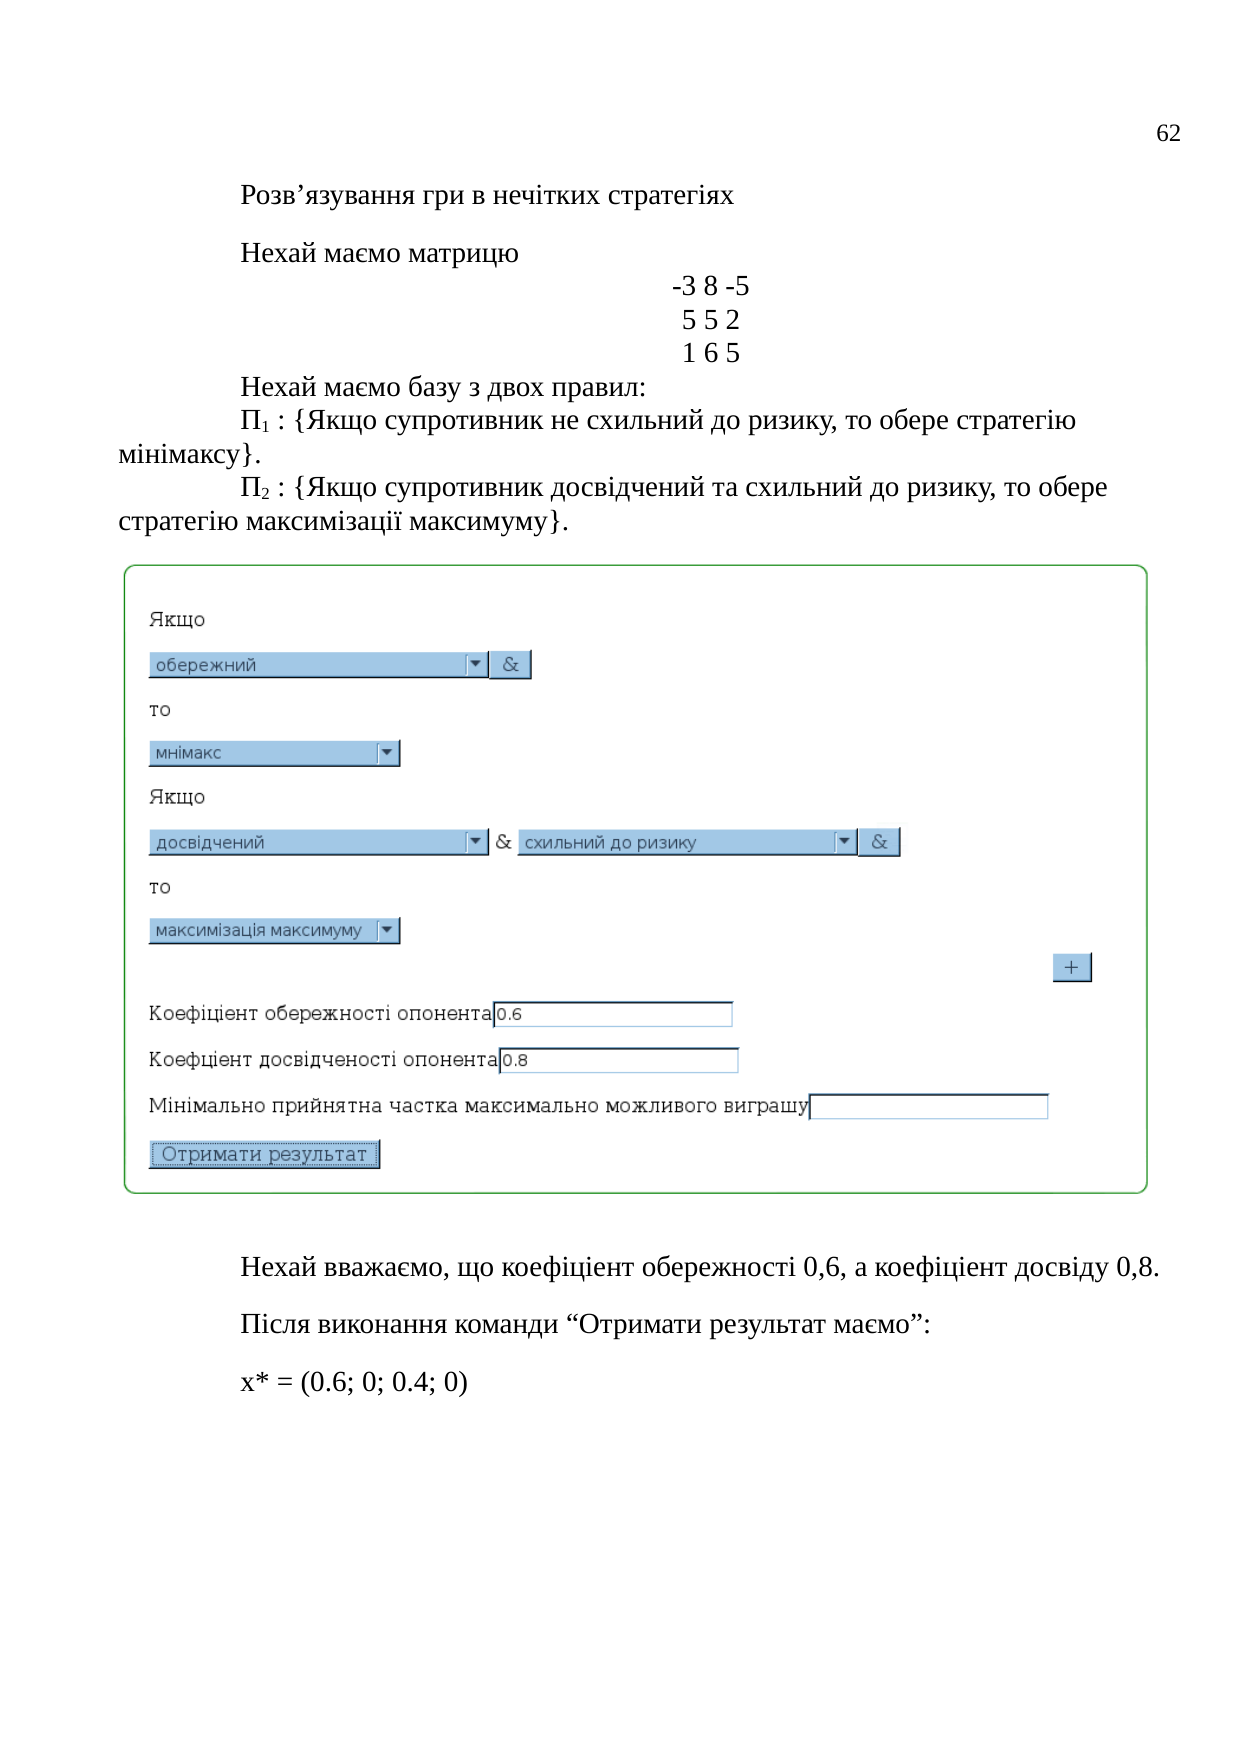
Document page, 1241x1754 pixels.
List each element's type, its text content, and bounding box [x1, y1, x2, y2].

text x* = (0.6; 0; 0.4; 0) [118, 1364, 1181, 1398]
text 5 5 2 [118, 302, 1181, 335]
text Нехай вважаємо, що коефіціент обережності 0,6, а коефіціент досвіду 0,8. [118, 1249, 1181, 1282]
text Нехай маємо матрицю [118, 235, 1181, 268]
text Розв’язування гри в нечітких стратегіях [118, 177, 1181, 211]
text Нехай маємо базу з двох правил: [118, 369, 1181, 402]
text 1 6 5 [118, 335, 1181, 369]
text П1 : {Якщо супротивник не схильний до ризику, то обере стратегію мінімаксу}. [118, 402, 1181, 469]
picture [118, 560, 1182, 1201]
text Після виконання команди “Отримати результат маємо”: [118, 1306, 1181, 1340]
text -3 8 -5 [118, 268, 1181, 302]
text П2 : {Якщо супротивник досвідчений та схильний до ризику, то обере стратегію максимізації максимуму}. [118, 469, 1181, 537]
